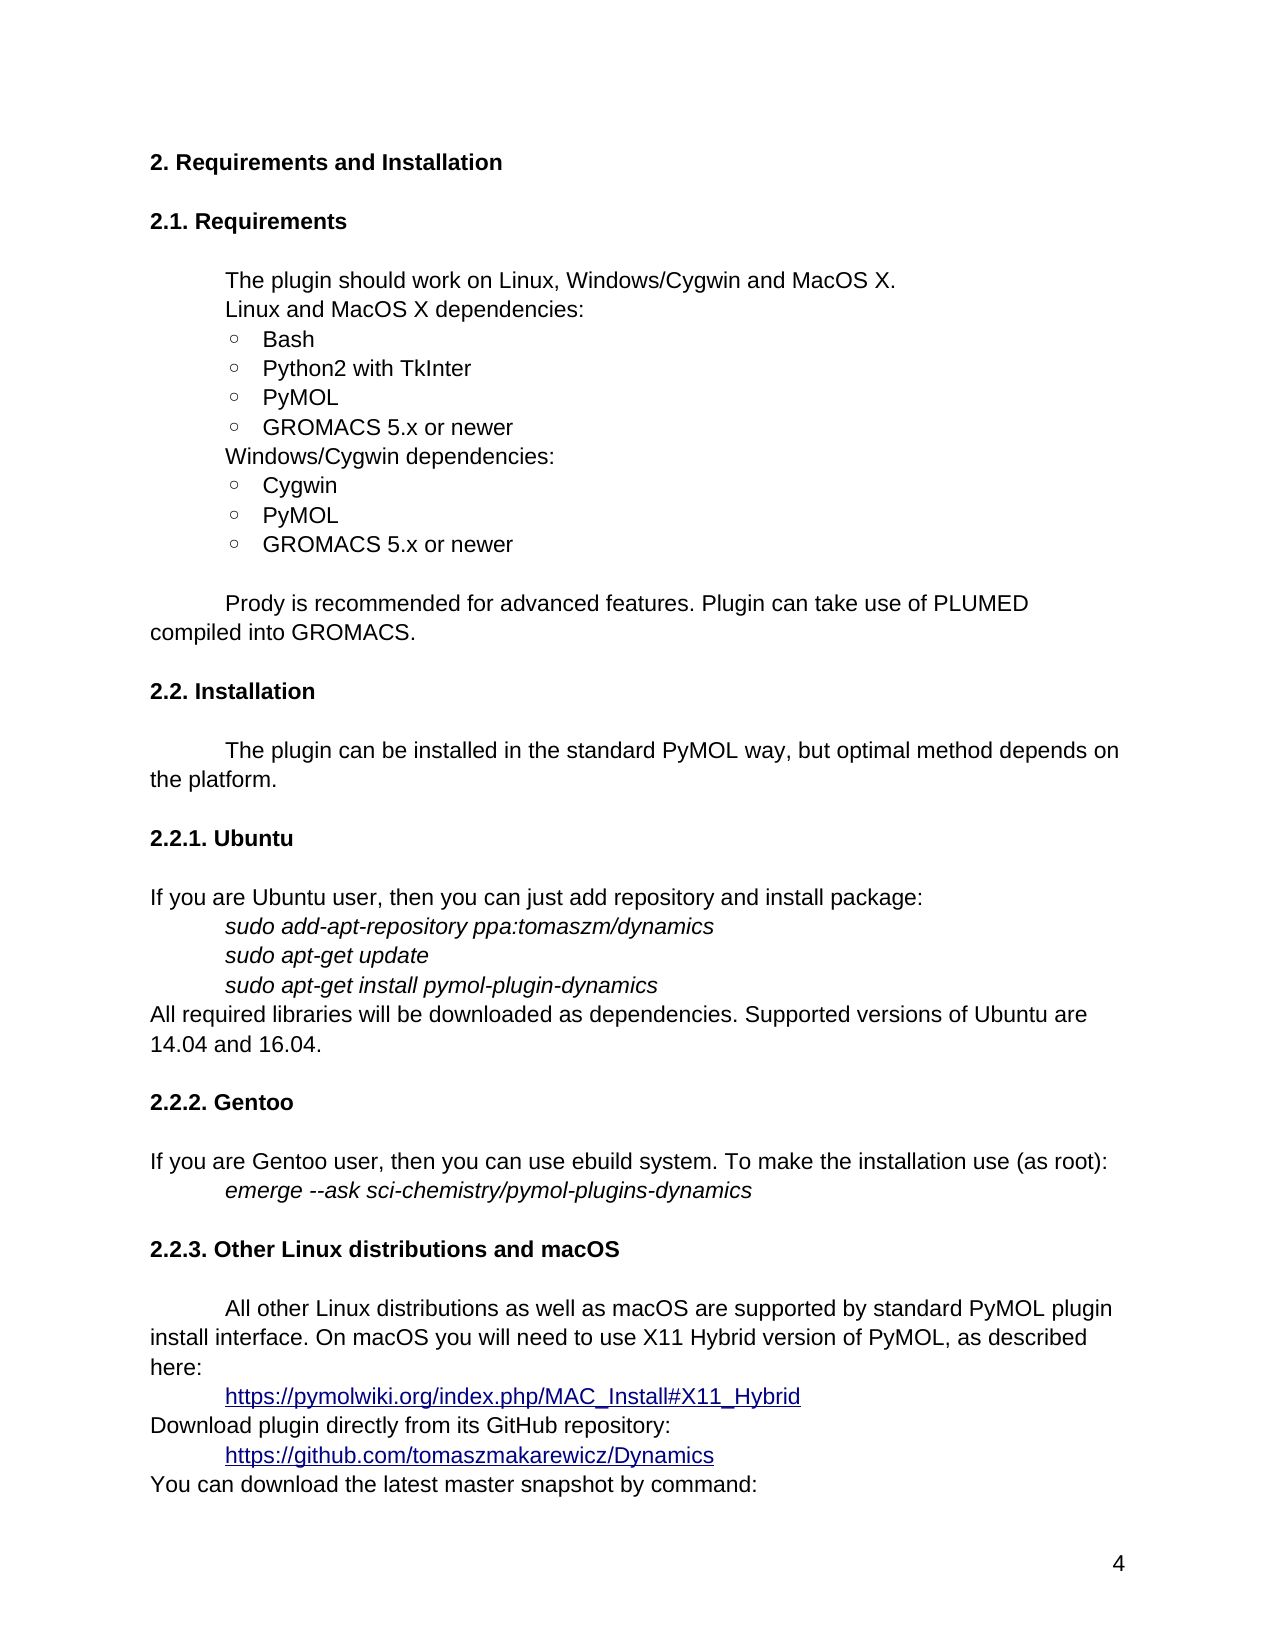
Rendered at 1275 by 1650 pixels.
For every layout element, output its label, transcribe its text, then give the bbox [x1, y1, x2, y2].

list Bash [225, 326, 1125, 352]
text Linux and MacOS X dependencies: [150, 297, 1125, 322]
text 2.2.1. Ubuntu [150, 826, 1125, 851]
text Download plugin directly from its GitHub repository: [150, 1413, 1125, 1439]
text 2.2.2. Gentoo [150, 1090, 1125, 1116]
list Cygwin [225, 473, 1125, 499]
text The plugin can be installed in the standard PyMOL way, but optimal method depends on the platform. [150, 737, 1125, 792]
text You can download the latest master snapshot by command: [150, 1472, 1125, 1497]
text https://github.com/tomaszmakarewicz/Dynamics [150, 1442, 1125, 1468]
list Python2 with TkInter [225, 356, 1125, 381]
text The plugin should work on Linux, Windows/Cygwin and MacOS X. [150, 267, 1125, 293]
text 2.2. Installation [150, 679, 1125, 704]
list GROMACS 5.x or newer [225, 414, 1125, 440]
list PyMOL [225, 385, 1125, 411]
text https://pymolwiki.org/index.php/MAC_Install#X11_Hybrid [150, 1384, 1125, 1409]
text emerge --ask sci-chemistry/pymol-plugins-dynamics [150, 1178, 1125, 1204]
text If you are Ubuntu user, then you can just add repository and install package: [150, 884, 1125, 910]
text 2. Requirements and Installation [150, 150, 1125, 176]
text If you are Gentoo user, then you can use ebuild system. To make the installation use (as root): [150, 1149, 1125, 1174]
text sudo add-apt-repository ppa:tomaszm/dynamics [150, 914, 1125, 939]
text All required libraries will be downloaded as dependencies. Supported versions of Ubuntu are 14.04 and 16.04. [150, 1002, 1125, 1057]
list GROMACS 5.x or newer [225, 532, 1125, 557]
text 2.1. Requirements [150, 209, 1125, 234]
text 2.2.3. Other Linux distributions and macOS [150, 1237, 1125, 1262]
text Prody is recommended for advanced features. Plugin can take use of PLUMED compiled into GROMACS. [150, 591, 1125, 646]
list Windows/Cygwin dependencies: [187, 444, 1125, 469]
text All other Linux distributions as well as macOS are supported by standard PyMOL plugin install interface. On macOS you will need to use X11 Hybrid version of PyMOL, as described here: [150, 1296, 1125, 1380]
text sudo apt-get update [150, 943, 1125, 969]
list PyMOL [225, 502, 1125, 528]
text sudo apt-get install pymol-plugin-dynamics [150, 972, 1125, 998]
